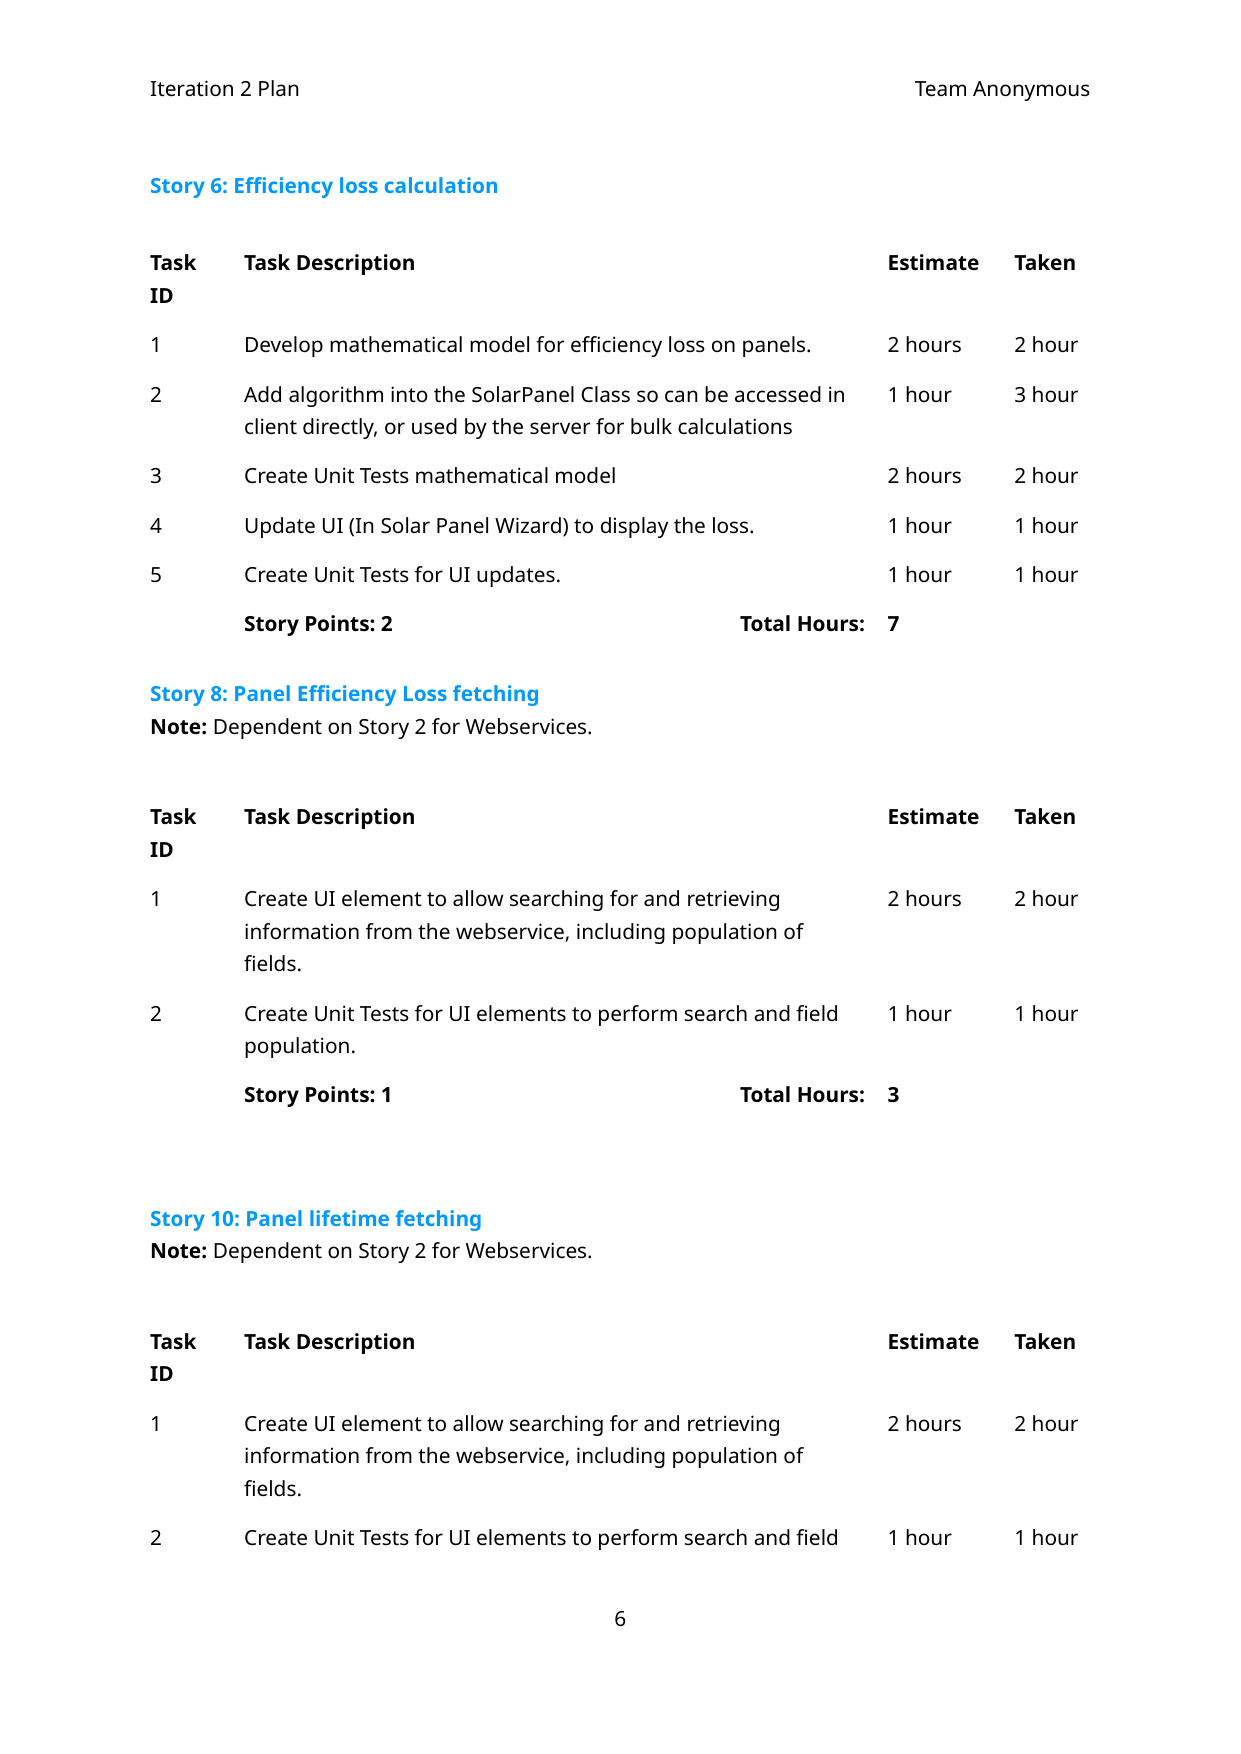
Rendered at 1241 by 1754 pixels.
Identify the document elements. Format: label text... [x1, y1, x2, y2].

table_cell Create Unit Tests mathematical model [233, 462, 876, 511]
table_cell [1003, 1081, 1096, 1130]
table_cell 1 hour [1003, 999, 1096, 1081]
table_cell 2 [139, 1523, 233, 1572]
table_cell 3 [876, 1081, 1003, 1130]
table_header Task ID [139, 249, 233, 330]
table_cell 2 hour [1003, 884, 1096, 999]
table_cell 3 hour [1003, 380, 1096, 462]
table_cell [139, 609, 233, 659]
table_header Task Description [233, 1327, 876, 1409]
table_cell Create UI element to allow searching for and retrieving information from the webservice, including population of fields. [233, 884, 876, 999]
table_cell 4 [139, 511, 233, 560]
table_cell [1003, 609, 1096, 659]
table_header Estimate [876, 802, 1003, 884]
table_cell 2 hours [876, 330, 1003, 380]
table_header Task Description [233, 249, 876, 330]
table_cell Add algorithm into the SolarPanel Class so can be accessed in client directly, or used by the server for bulk calculations [233, 380, 876, 462]
table_cell 1 hour [876, 1523, 1003, 1572]
table_cell 2 hours [876, 884, 1003, 999]
table_cell Story Points: 2 Total Hours: [233, 609, 876, 659]
table_cell 2 hour [1003, 1409, 1096, 1523]
table_cell 1 hour [1003, 560, 1096, 609]
table_cell Update UI (In Solar Panel Wizard) to display the loss. [233, 511, 876, 560]
subtitle Story 8: Panel Efficiency Loss fetching [150, 679, 1090, 708]
subtitle Story 6: Efficiency loss calculation [150, 171, 1090, 199]
table_cell 7 [876, 609, 1003, 659]
table_cell 1 hour [876, 511, 1003, 560]
table_cell Develop mathematical model for efficiency loss on panels. [233, 330, 876, 380]
table_cell 1 hour [1003, 1523, 1096, 1572]
table_cell Story Points: 1 Total Hours: [233, 1081, 876, 1130]
table_header Task Description [233, 802, 876, 884]
text Note: Dependent on Story 2 for Webservices. [150, 712, 1090, 741]
table_cell 2 [139, 999, 233, 1081]
table_cell 1 [139, 884, 233, 999]
table_cell 5 [139, 560, 233, 609]
table_cell 1 hour [876, 560, 1003, 609]
table_header Estimate [876, 1327, 1003, 1409]
table_cell 2 hour [1003, 330, 1096, 380]
text Note: Dependent on Story 2 for Webservices. [150, 1237, 1090, 1265]
table_header Taken [1003, 1327, 1096, 1409]
table_cell 2 [139, 380, 233, 462]
table_cell [139, 1081, 233, 1130]
table_header Estimate [876, 249, 1003, 330]
table_header Task ID [139, 802, 233, 884]
table_cell 3 [139, 462, 233, 511]
table_cell 2 hours [876, 1409, 1003, 1523]
table_header Taken [1003, 802, 1096, 884]
table_cell Create UI element to allow searching for and retrieving information from the webservice, including population of fields. [233, 1409, 876, 1523]
table_cell Create Unit Tests for UI updates. [233, 560, 876, 609]
table_cell 1 hour [876, 999, 1003, 1081]
table_header Task ID [139, 1327, 233, 1409]
table_cell 1 [139, 330, 233, 380]
table_cell 2 hour [1003, 462, 1096, 511]
subtitle Story 10: Panel lifetime fetching [150, 1204, 1090, 1232]
table_header Taken [1003, 249, 1096, 330]
table_cell 1 hour [876, 380, 1003, 462]
table_cell 1 [139, 1409, 233, 1523]
table_cell Create Unit Tests for UI elements to perform search and field [233, 1523, 876, 1572]
table_cell 1 hour [1003, 511, 1096, 560]
table_cell 2 hours [876, 462, 1003, 511]
table_cell Create Unit Tests for UI elements to perform search and field population. [233, 999, 876, 1081]
